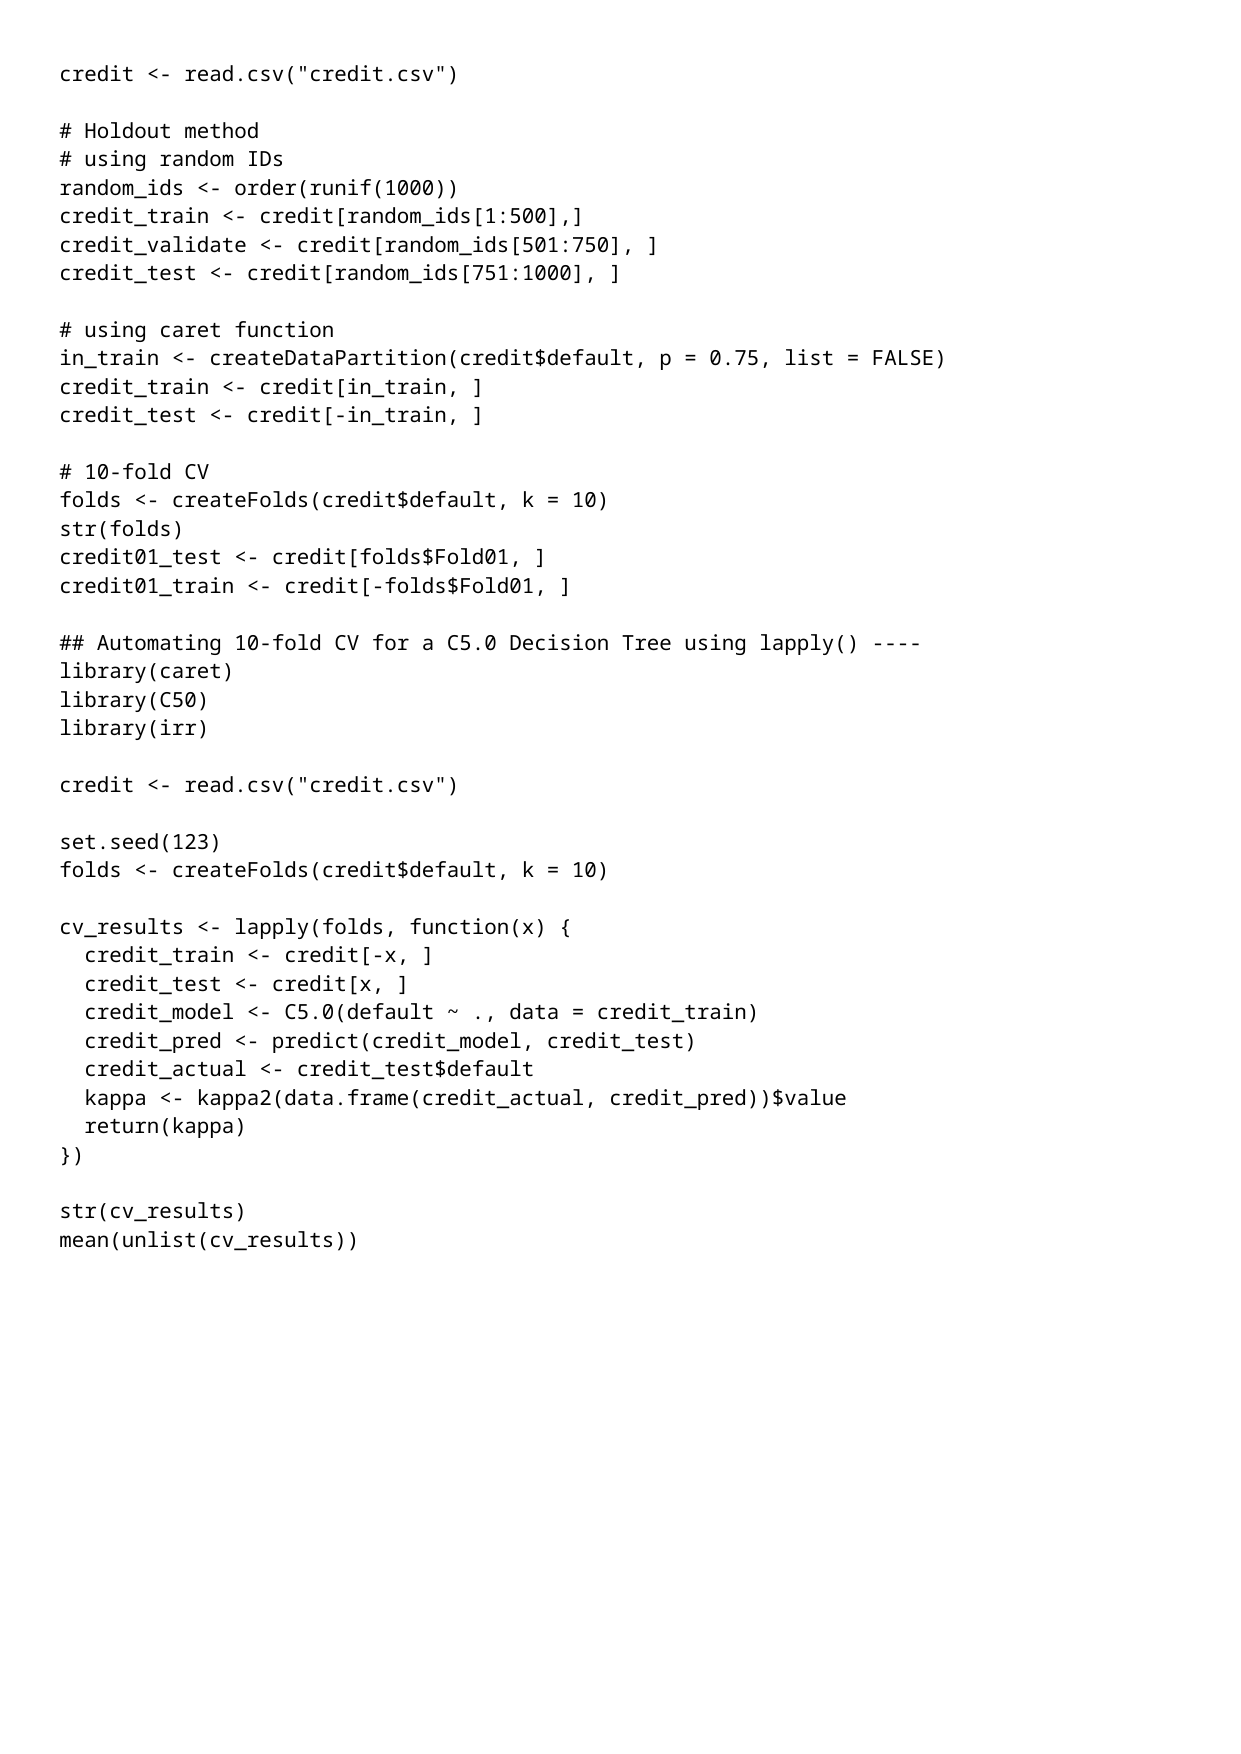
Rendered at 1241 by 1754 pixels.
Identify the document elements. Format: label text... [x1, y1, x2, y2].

text return(kappa) [59, 1111, 1181, 1140]
text kappa <- kappa2(data.frame(credit_actual, credit_pred))$value [59, 1083, 1181, 1111]
text credit_train <- credit[in_train, ] [59, 372, 1181, 400]
text credit_train <- credit[random_ids[1:500],] [59, 201, 1181, 230]
text # 10-fold CV [59, 457, 1181, 486]
text credit_test <- credit[-in_train, ] [59, 400, 1181, 429]
text set.seed(123) [59, 827, 1181, 855]
text ## Automating 10-fold CV for a C5.0 Decision Tree using lapply() ---- [59, 628, 1181, 656]
text credit_actual <- credit_test$default [59, 1054, 1181, 1083]
text str(cv_results) [59, 1197, 1181, 1225]
text credit_validate <- credit[random_ids[501:750], ] [59, 230, 1181, 258]
text in_train <- createDataPartition(credit$default, p = 0.75, list = FALSE) [59, 343, 1181, 372]
text library(caret) [59, 656, 1181, 685]
text credit_train <- credit[-x, ] [59, 941, 1181, 969]
text folds <- createFolds(credit$default, k = 10) [59, 486, 1181, 514]
text credit_model <- C5.0(default ~ ., data = credit_train) [59, 997, 1181, 1026]
text credit_test <- credit[random_ids[751:1000], ] [59, 258, 1181, 287]
text }) [59, 1140, 1181, 1168]
text credit <- read.csv("credit.csv") [59, 770, 1181, 798]
text cv_results <- lapply(folds, function(x) { [59, 912, 1181, 941]
text folds <- createFolds(credit$default, k = 10) [59, 855, 1181, 884]
text # using random IDs [59, 144, 1181, 173]
text credit_test <- credit[x, ] [59, 969, 1181, 997]
text credit <- read.csv("credit.csv") [59, 59, 1181, 87]
text library(irr) [59, 713, 1181, 742]
text str(folds) [59, 514, 1181, 542]
text credit01_test <- credit[folds$Fold01, ] [59, 542, 1181, 571]
text random_ids <- order(runif(1000)) [59, 173, 1181, 201]
text # Holdout method [59, 116, 1181, 144]
text credit01_train <- credit[-folds$Fold01, ] [59, 571, 1181, 599]
text # using caret function [59, 315, 1181, 343]
text credit_pred <- predict(credit_model, credit_test) [59, 1026, 1181, 1054]
text library(C50) [59, 685, 1181, 713]
text mean(unlist(cv_results)) [59, 1225, 1181, 1253]
